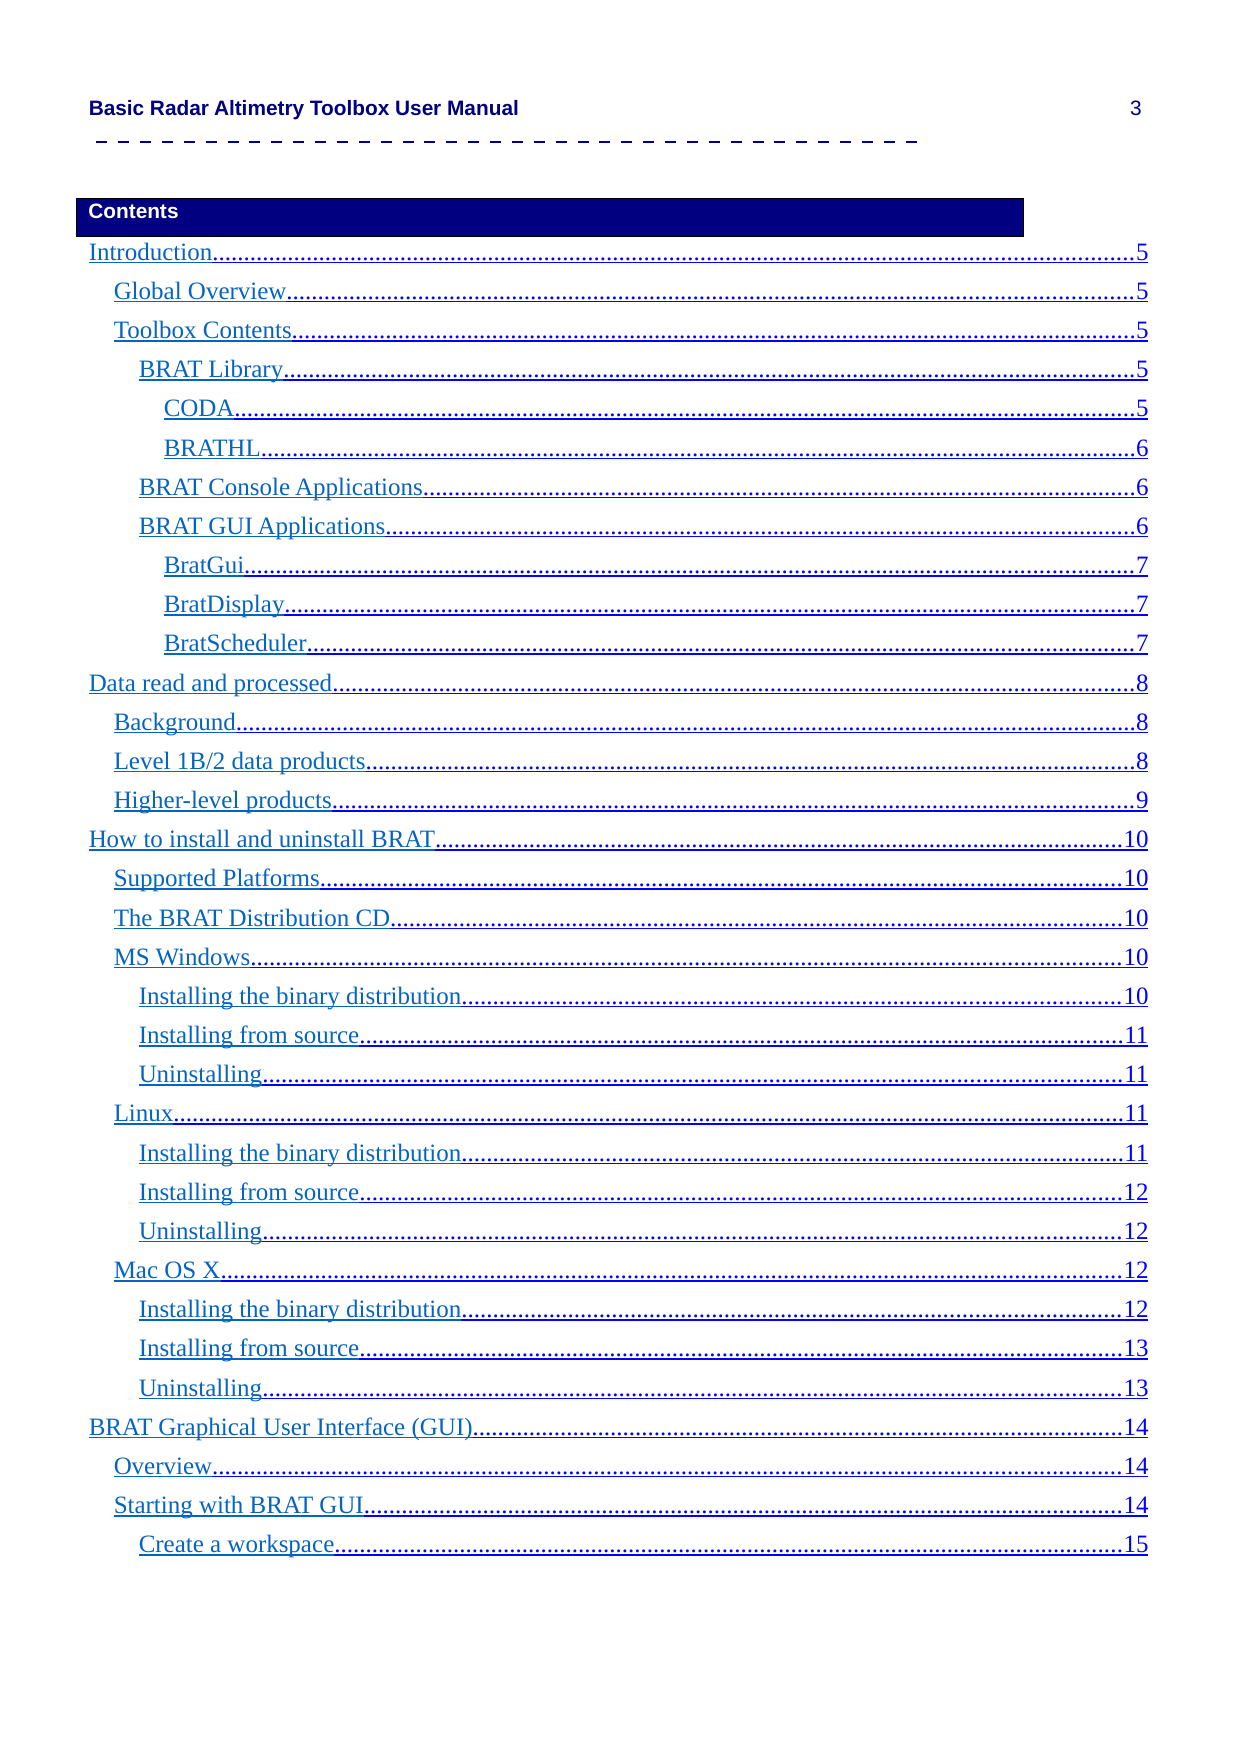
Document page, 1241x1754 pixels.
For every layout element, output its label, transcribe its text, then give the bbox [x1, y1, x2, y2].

text Installing the binary distribution 11 [138, 1138, 1152, 1166]
text BratScheduler 7 [163, 628, 1152, 657]
text Create a workspace 15 [138, 1529, 1152, 1558]
text Uninstalling 13 [138, 1373, 1152, 1401]
text Global Overview 5 [113, 276, 1152, 305]
text MS Windows 10 [113, 942, 1152, 971]
text The BRAT Distribution CD 10 [113, 903, 1152, 931]
text BRAT Library 5 [138, 354, 1152, 383]
text BratGui 7 [163, 550, 1152, 579]
text Level 1B/2 data products 8 [113, 746, 1152, 775]
text Overview 14 [113, 1451, 1152, 1480]
text Starting with BRAT GUI 14 [113, 1490, 1152, 1519]
text Introduction 5 [88, 237, 1152, 266]
text Installing the binary distribution 12 [138, 1294, 1152, 1323]
text CODA 5 [163, 393, 1152, 422]
text Toolbox Contents 5 [113, 315, 1152, 344]
text Installing from source 12 [138, 1177, 1152, 1206]
text How to install and uninstall BRAT 10 [88, 824, 1152, 853]
table_header Contents [77, 199, 1023, 236]
text Installing from source 13 [138, 1333, 1152, 1362]
text Uninstalling 11 [138, 1059, 1152, 1088]
text Uninstalling 12 [138, 1216, 1152, 1245]
text Higher-level products 9 [113, 785, 1152, 814]
text BratDisplay 7 [163, 589, 1152, 618]
text BRATHL 6 [163, 433, 1152, 461]
text Supported Platforms 10 [113, 863, 1152, 892]
text Data read and processed 8 [88, 668, 1152, 696]
text Background 8 [113, 707, 1152, 736]
text Installing from source 11 [138, 1020, 1152, 1049]
text BRAT Graphical User Interface (GUI) 14 [88, 1412, 1152, 1441]
text BRAT GUI Applications 6 [138, 511, 1152, 540]
text BRAT Console Applications 6 [138, 472, 1152, 501]
text Installing the binary distribution 10 [138, 981, 1152, 1010]
text Mac OS X 12 [113, 1255, 1152, 1284]
text Linux 11 [113, 1098, 1152, 1127]
